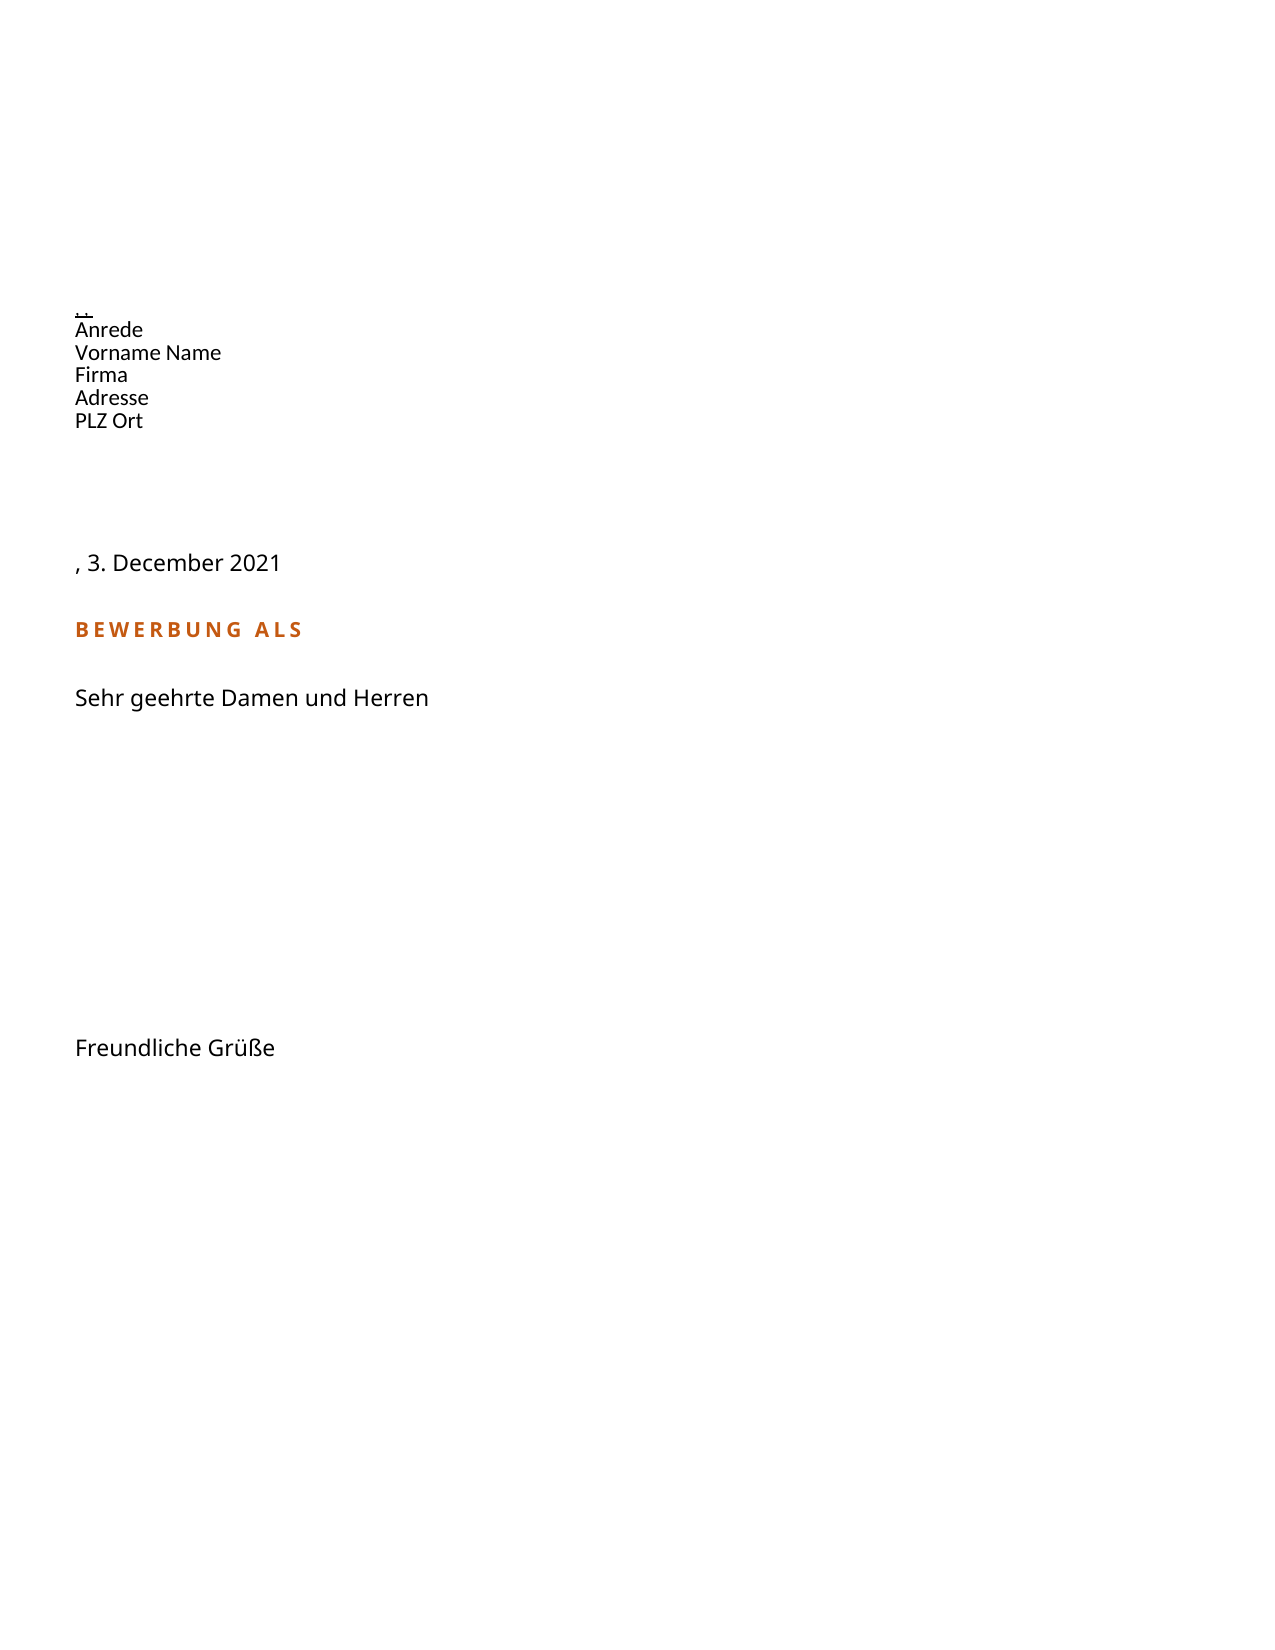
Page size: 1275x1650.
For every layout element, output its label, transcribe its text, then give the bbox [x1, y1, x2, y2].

text Adresse [75, 388, 1200, 411]
text PLZ Ort [75, 411, 1200, 434]
subtitle Bewerbung als [75, 616, 1200, 644]
text Firma [75, 366, 1200, 388]
text Vorname Name [75, 343, 1200, 366]
text Sehr geehrte Damen und Herren [75, 682, 1200, 713]
text , 3. December 2021 [75, 547, 1200, 578]
text Anrede [75, 320, 1200, 343]
text , , [75, 301, 1200, 320]
text Freundliche Grüße [75, 1032, 1200, 1063]
